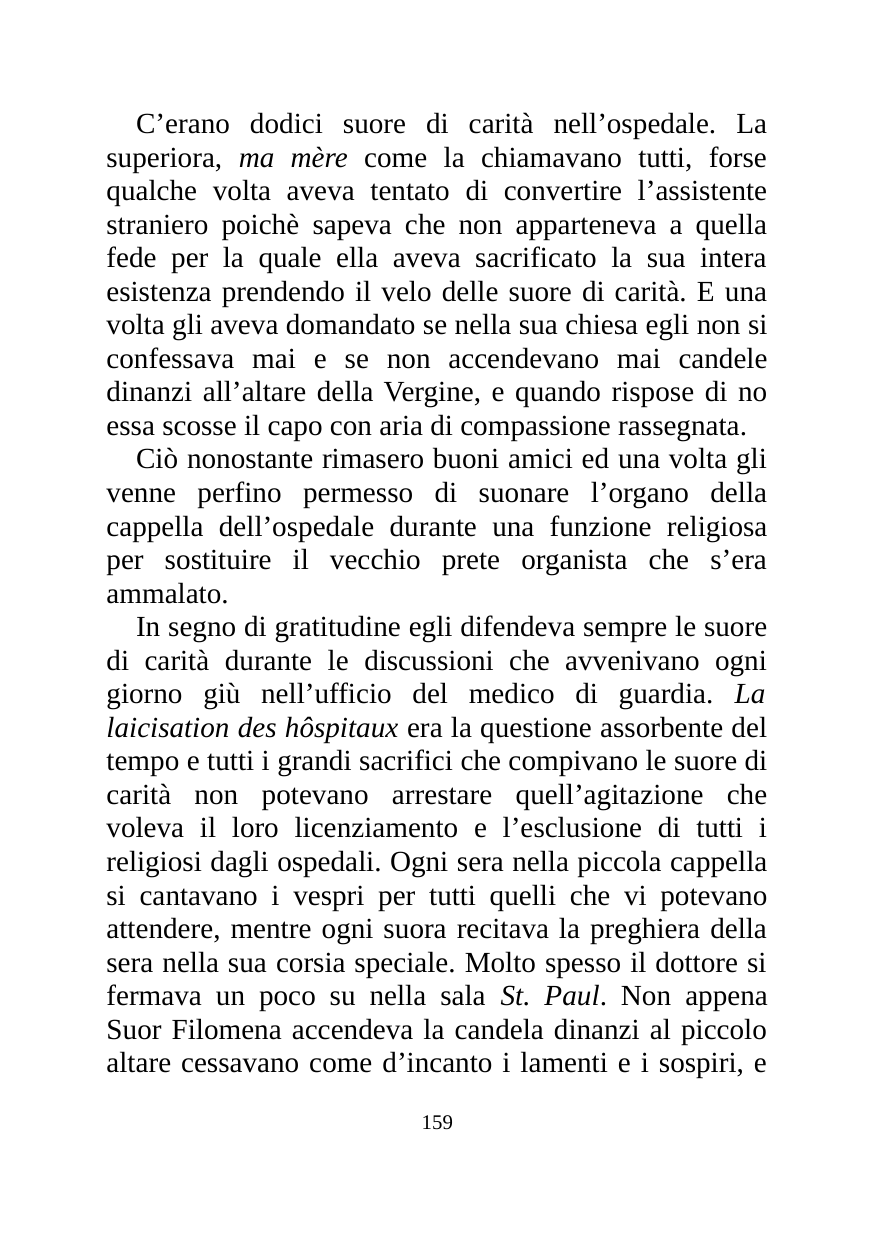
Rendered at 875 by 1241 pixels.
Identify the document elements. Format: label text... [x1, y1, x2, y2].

text Ciò nonostante rimasero buoni amici ed una volta gli venne perfino permesso di suonare l’organo della cappella dell’ospedale durante una funzione religiosa per sostituire il vecchio prete organista che s’era ammalato. [106, 442, 768, 609]
text In segno di gratitudine egli difendeva sempre le suore di carità durante le discussioni che avvenivano ogni giorno giù nell’ufficio del medico di guardia. La laicisation des hôspitaux era la questione assorbente del tempo e tutti i grandi sacrifici che compivano le suore di carità non potevano arrestare quell’agitazione che voleva il loro licenziamento e l’esclusione di tutti i religiosi dagli ospedali. Ogni sera nella piccola cappella si cantavano i vespri per tutti quelli che vi potevano attendere, mentre ogni suora recitava la preghiera della sera nella sua corsia speciale. Molto spesso il dottore si fermava un poco su nella sala St. Paul. Non appena Suor Filomena accendeva la candela dinanzi al piccolo altare cessavano come d’incanto i lamenti e i sospiri, e [106, 609, 768, 1079]
text C’erano dodici suore di carità nell’ospedale. La superiora, ma mère come la chiamavano tutti, forse qualche volta aveva tentato di convertire l’assistente straniero poichè sapeva che non apparteneva a quella fede per la quale ella aveva sacrificato la sua intera esistenza prendendo il velo delle suore di carità. E una volta gli aveva domandato se nella sua chiesa egli non si confessava mai e se non accendevano mai candele dinanzi all’altare della Vergine, e quando rispose di no essa scosse il capo con aria di compassione rassegnata. [106, 106, 768, 442]
